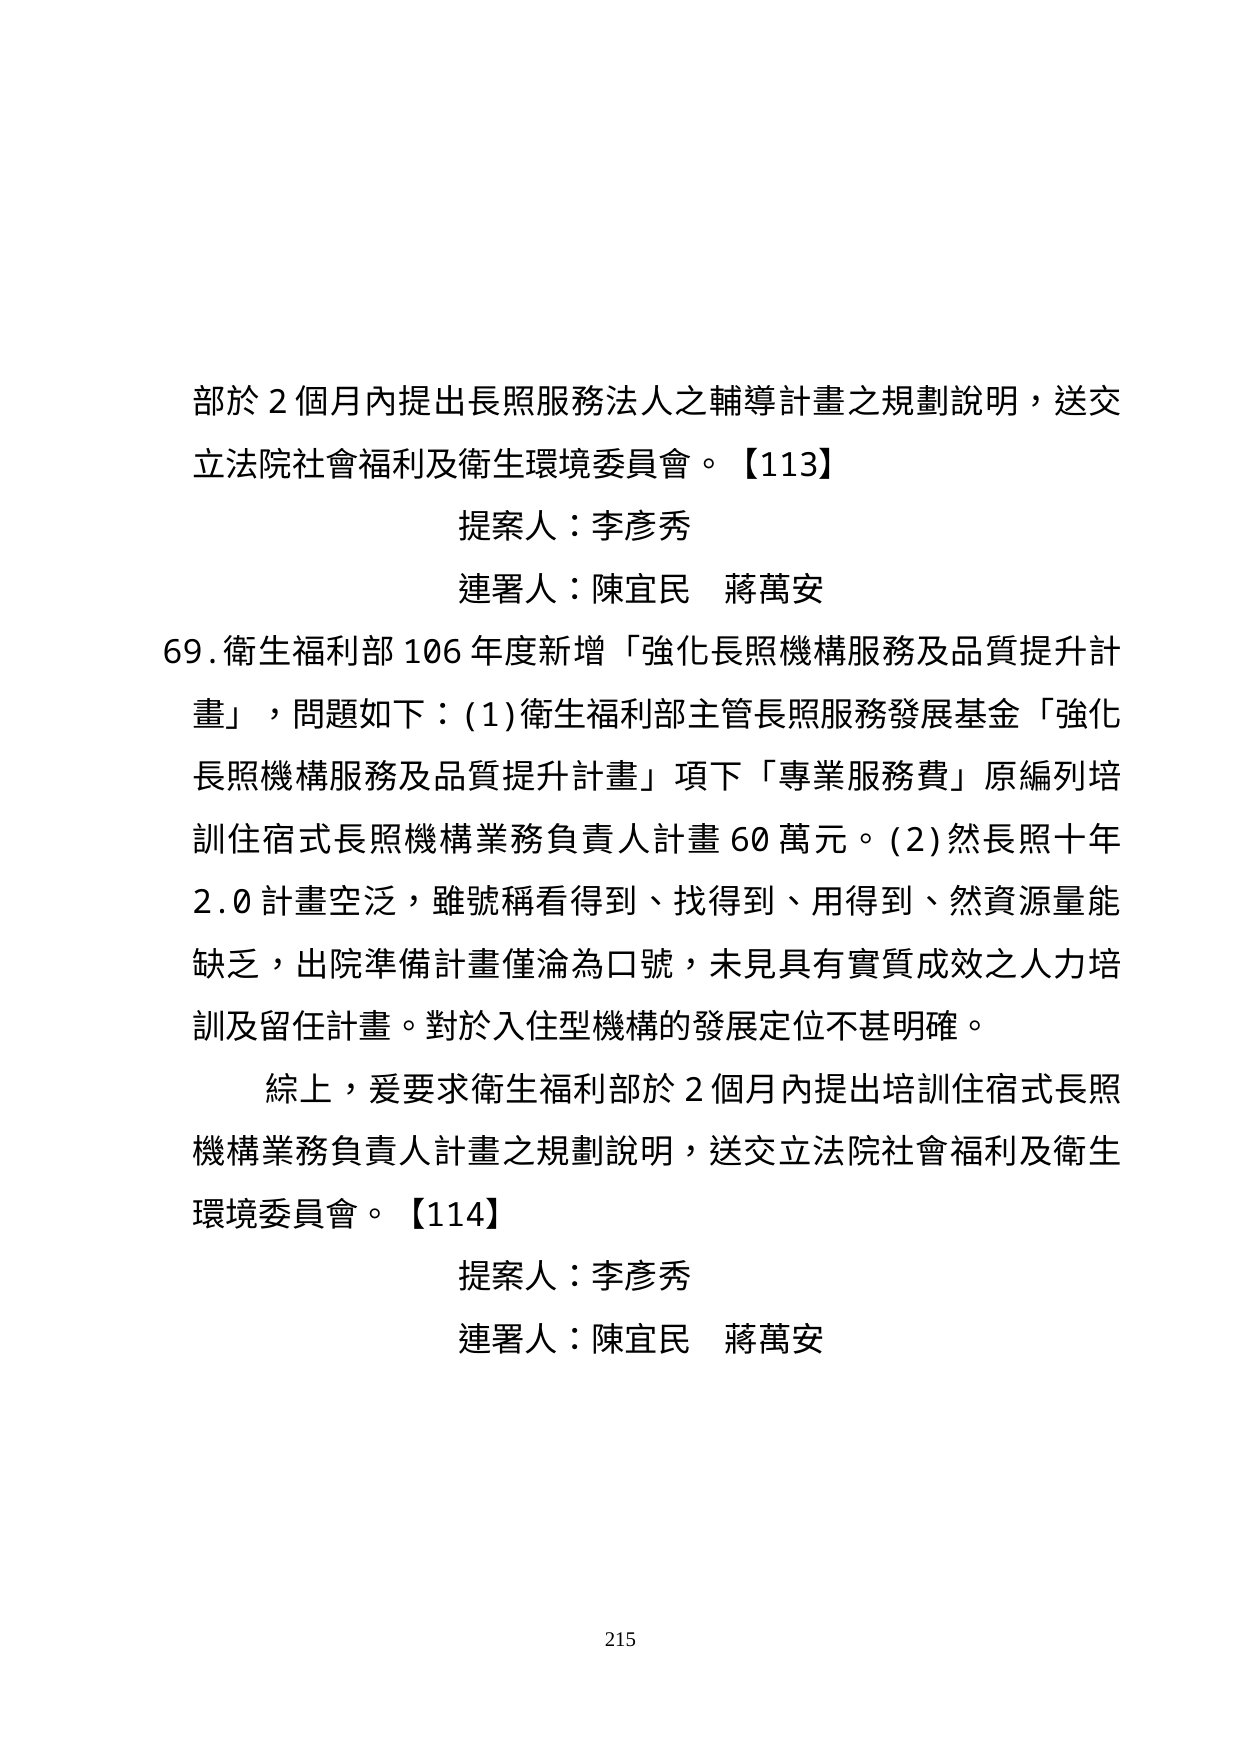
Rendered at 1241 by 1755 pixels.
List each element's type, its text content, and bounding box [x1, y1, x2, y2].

text 連署人：陳宜民 蔣萬安 [118, 1295, 1122, 1358]
text 綜上，爰要求衛生福利部於2個月內提出培訓住宿式長照機構業務負責人計畫之規劃說明，送交立法院社會福利及衛生環境委員會。【114】 [192, 1045, 1122, 1233]
text 提案人：李彥秀 [118, 483, 1122, 545]
text 連署人：陳宜民 蔣萬安 [118, 545, 1122, 608]
text 69.衛生福利部106年度新增「強化長照機構服務及品質提升計畫」，問題如下：(1)衛生福利部主管長照服務發展基金「強化長照機構服務及品質提升計畫」項下「專業服務費」原編列培訓住宿式長照機構業務負責人計畫60萬元。(2)然長照十年2.0計畫空泛，雖號稱看得到、找得到、用得到、然資源量能缺乏，出院準備計畫僅淪為口號，未見具有實質成效之人力培訓及留任計畫。對於入住型機構的發展定位不甚明確。 [162, 608, 1122, 1045]
text 部於2個月內提出長照服務法人之輔導計畫之規劃說明，送交立法院社會福利及衛生環境委員會。【113】 [162, 358, 1122, 483]
text 提案人：李彥秀 [118, 1233, 1122, 1295]
